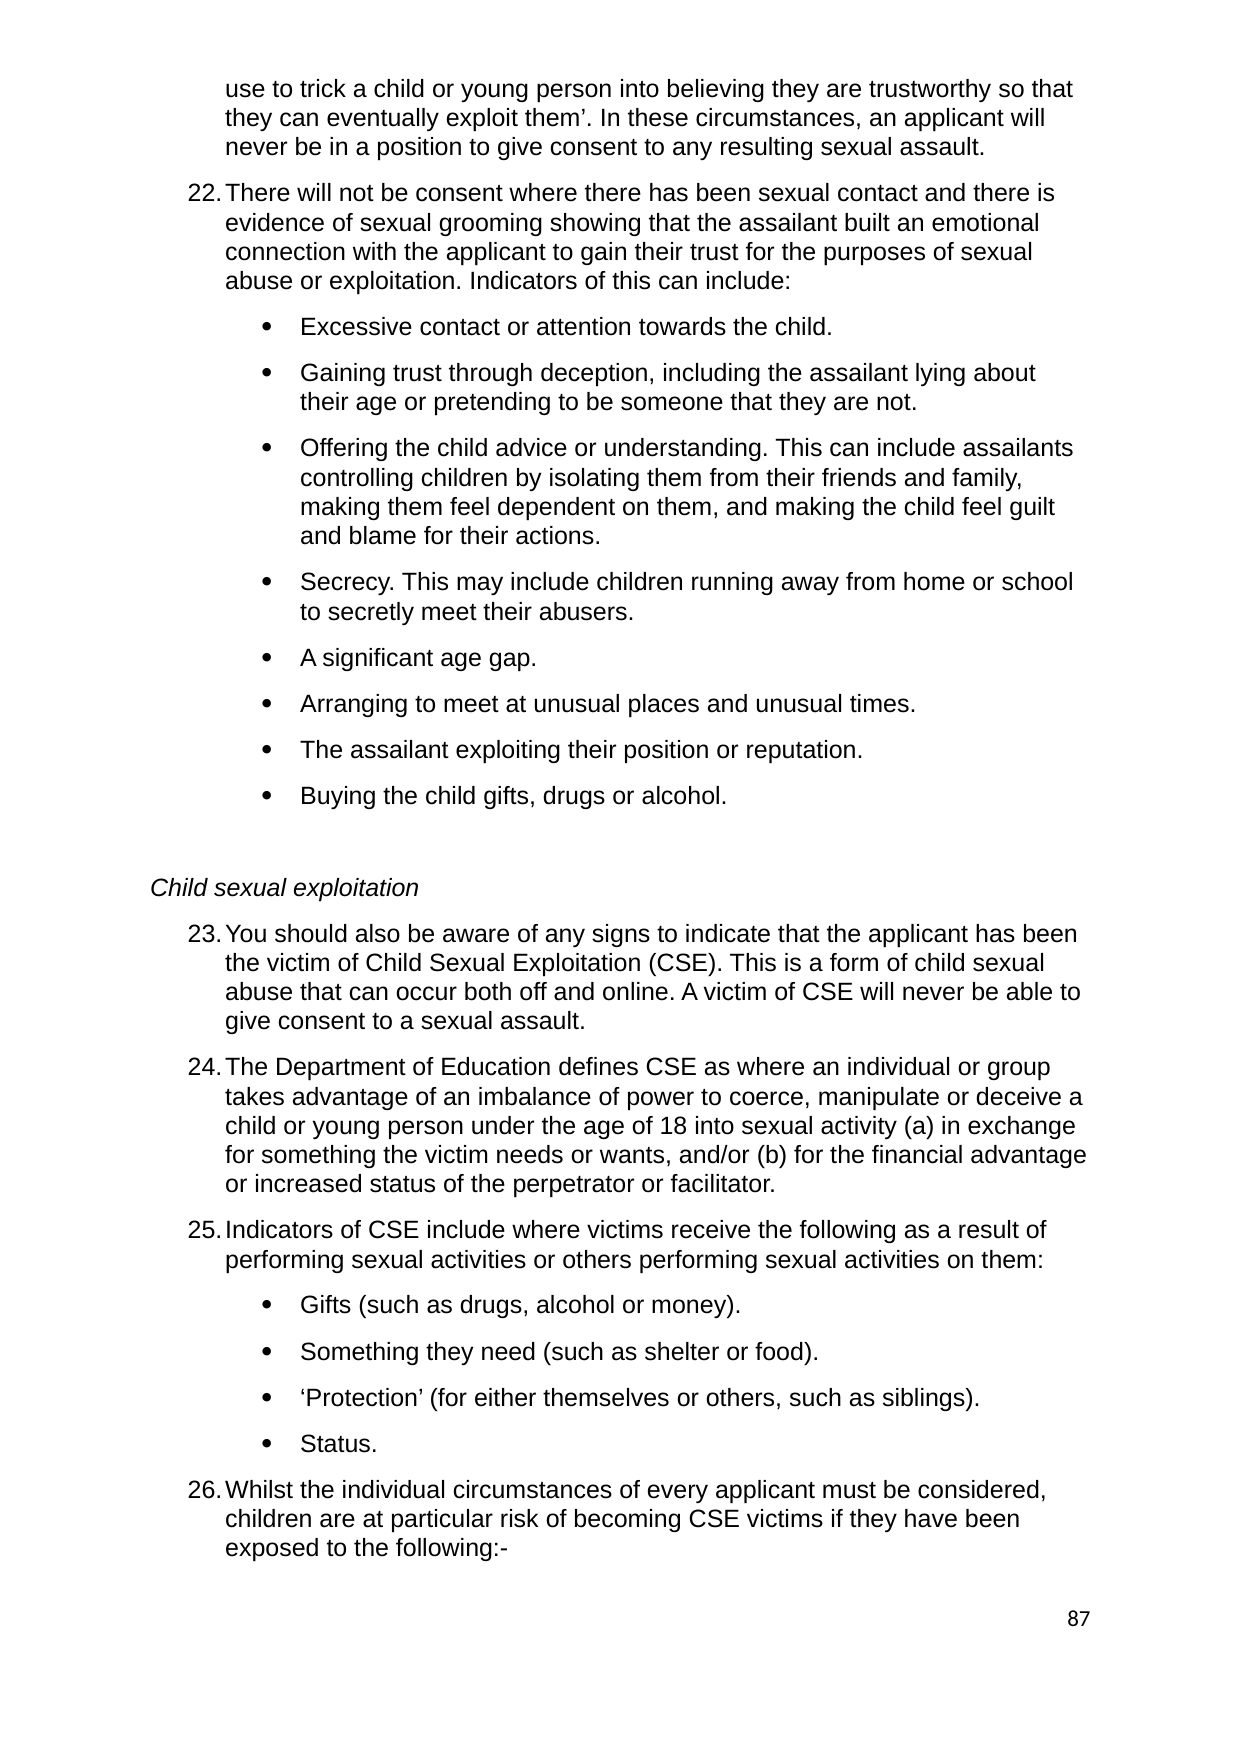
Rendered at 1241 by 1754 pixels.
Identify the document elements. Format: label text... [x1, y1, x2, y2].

list Gifts (such as drugs, alcohol or money). [262, 1291, 1090, 1319]
list Offering the child advice or understanding. This can include assailants controlling children by isolating them from their friends and family, making them feel dependent on them, and making the child feel guilt and blame for their actions. [262, 433, 1090, 550]
list Status. [262, 1429, 1090, 1457]
text Child sexual exploitation [150, 873, 1090, 901]
list Gaining trust through deception, including the assailant lying about their age or pretending to be someone that they are not. [262, 358, 1090, 416]
list Secrecy. This may include children running away from home or school to secretly meet their abusers. [262, 567, 1090, 625]
list Something they need (such as shelter or food). [262, 1337, 1090, 1365]
list Whilst the individual circumstances of every applicant must be considered, children are at particular risk of becoming CSE victims if they have been exposed to the following:- [187, 1475, 1090, 1562]
list The Department of Education defines CSE as where an individual or group takes advantage of an imbalance of power to coerce, manipulate or deceive a child or young person under the age of 18 into sexual activity (a) in exchange for something the victim needs or wants, and/or (b) for the financial advantage or increased status of the perpetrator or facilitator. [187, 1052, 1090, 1198]
list ‘Protection’ (for either themselves or others, such as siblings). [262, 1383, 1090, 1411]
list Excessive contact or attention towards the child. [262, 312, 1090, 341]
list The assailant exploiting their position or reputation. [262, 734, 1090, 763]
list Indicators of CSE include where victims receive the following as a result of performing sexual activities or others performing sexual activities on them: [187, 1215, 1090, 1273]
list You should also be aware of any signs to indicate that the applicant has been the victim of Child Sexual Exploitation (CSE). This is a form of child sexual abuse that can occur both off and online. A victim of CSE will never be able to give consent to a sexual assault. [187, 918, 1090, 1035]
list Buying the child gifts, drugs or alcohol. [262, 781, 1090, 809]
list Arranging to meet at unusual places and unusual times. [262, 688, 1090, 717]
list A significant age gap. [262, 642, 1090, 671]
list use to trick a child or young person into believing they are trustworthy so that they can eventually exploit them’. In these circumstances, an applicant will never be in a position to give consent to any resulting sexual assault. [187, 74, 1090, 161]
list There will not be consent where there has been sexual contact and there is evidence of sexual grooming showing that the assailant built an emotional connection with the applicant to gain their trust for the purposes of sexual abuse or exploitation. Indicators of this can include: [187, 178, 1090, 295]
